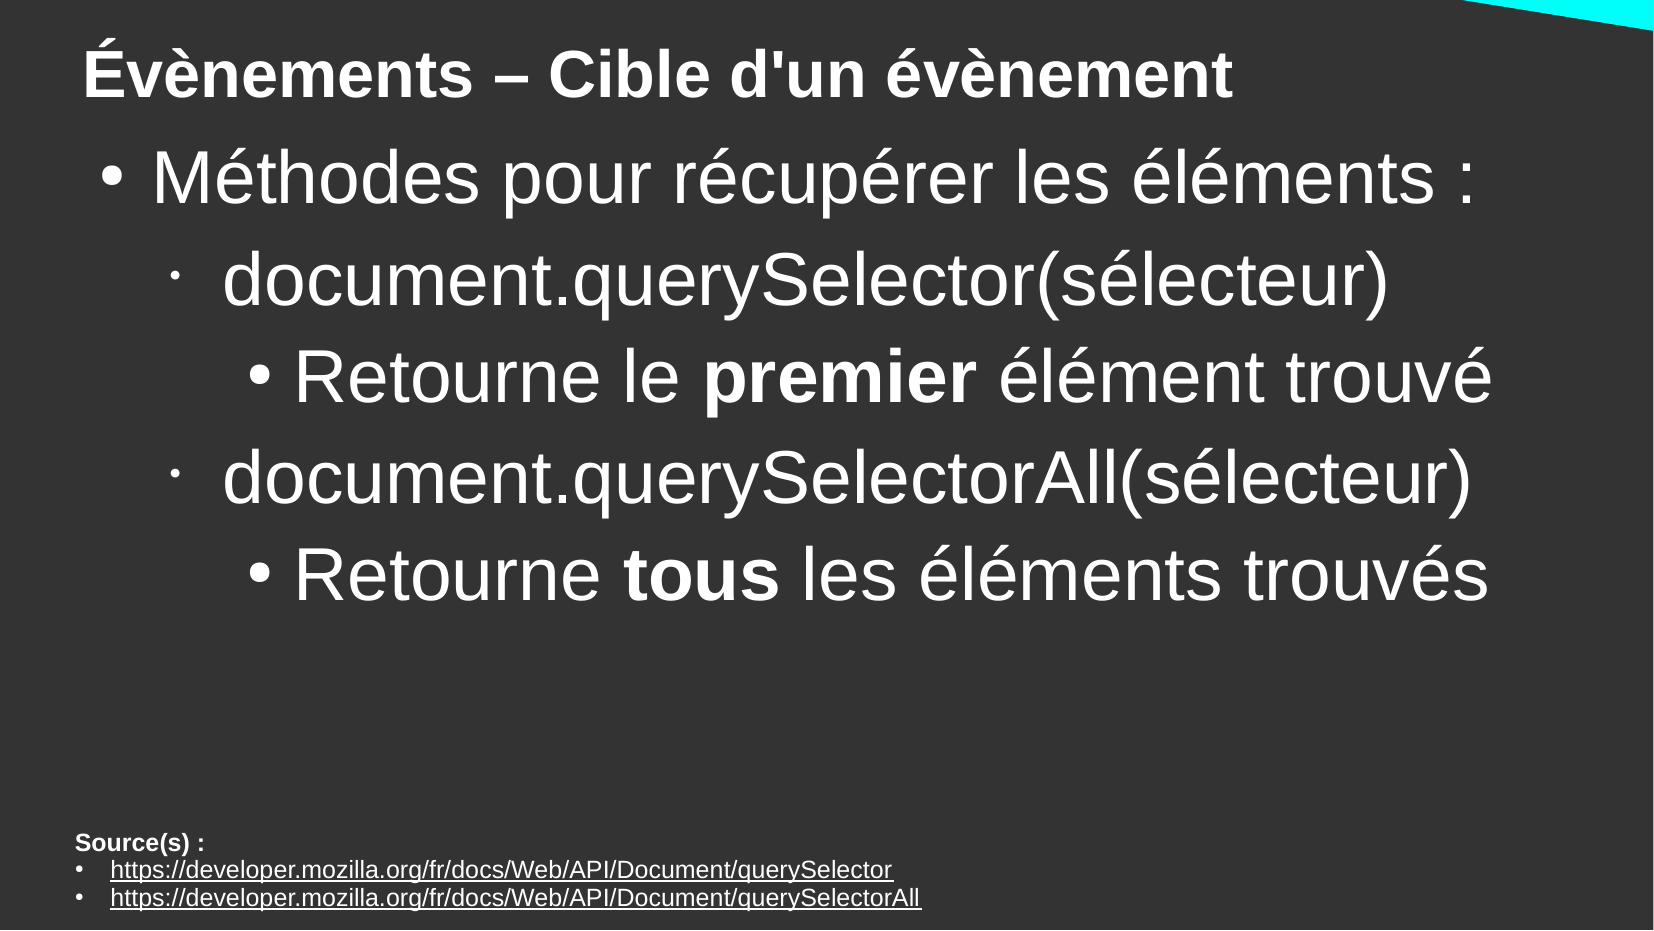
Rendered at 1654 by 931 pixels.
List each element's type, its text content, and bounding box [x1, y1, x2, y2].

text_box [1462, 0, 1654, 31]
title Évènements – Cible d'un évènement [82, 37, 1571, 114]
text_box Source(s) : https://developer.mozilla.org/fr/docs/Web/API/Document/querySelector https://developer.mozilla.org/fr/docs/Web/API/Document/querySelectorAll [60, 820, 1583, 920]
list Méthodes pour récupérer les éléments : document.querySelector(sélecteur) Retourne le premier élément trouvé document.querySelectorAll(sélecteur) Retourne tous les éléments trouvés [80, 135, 1620, 709]
